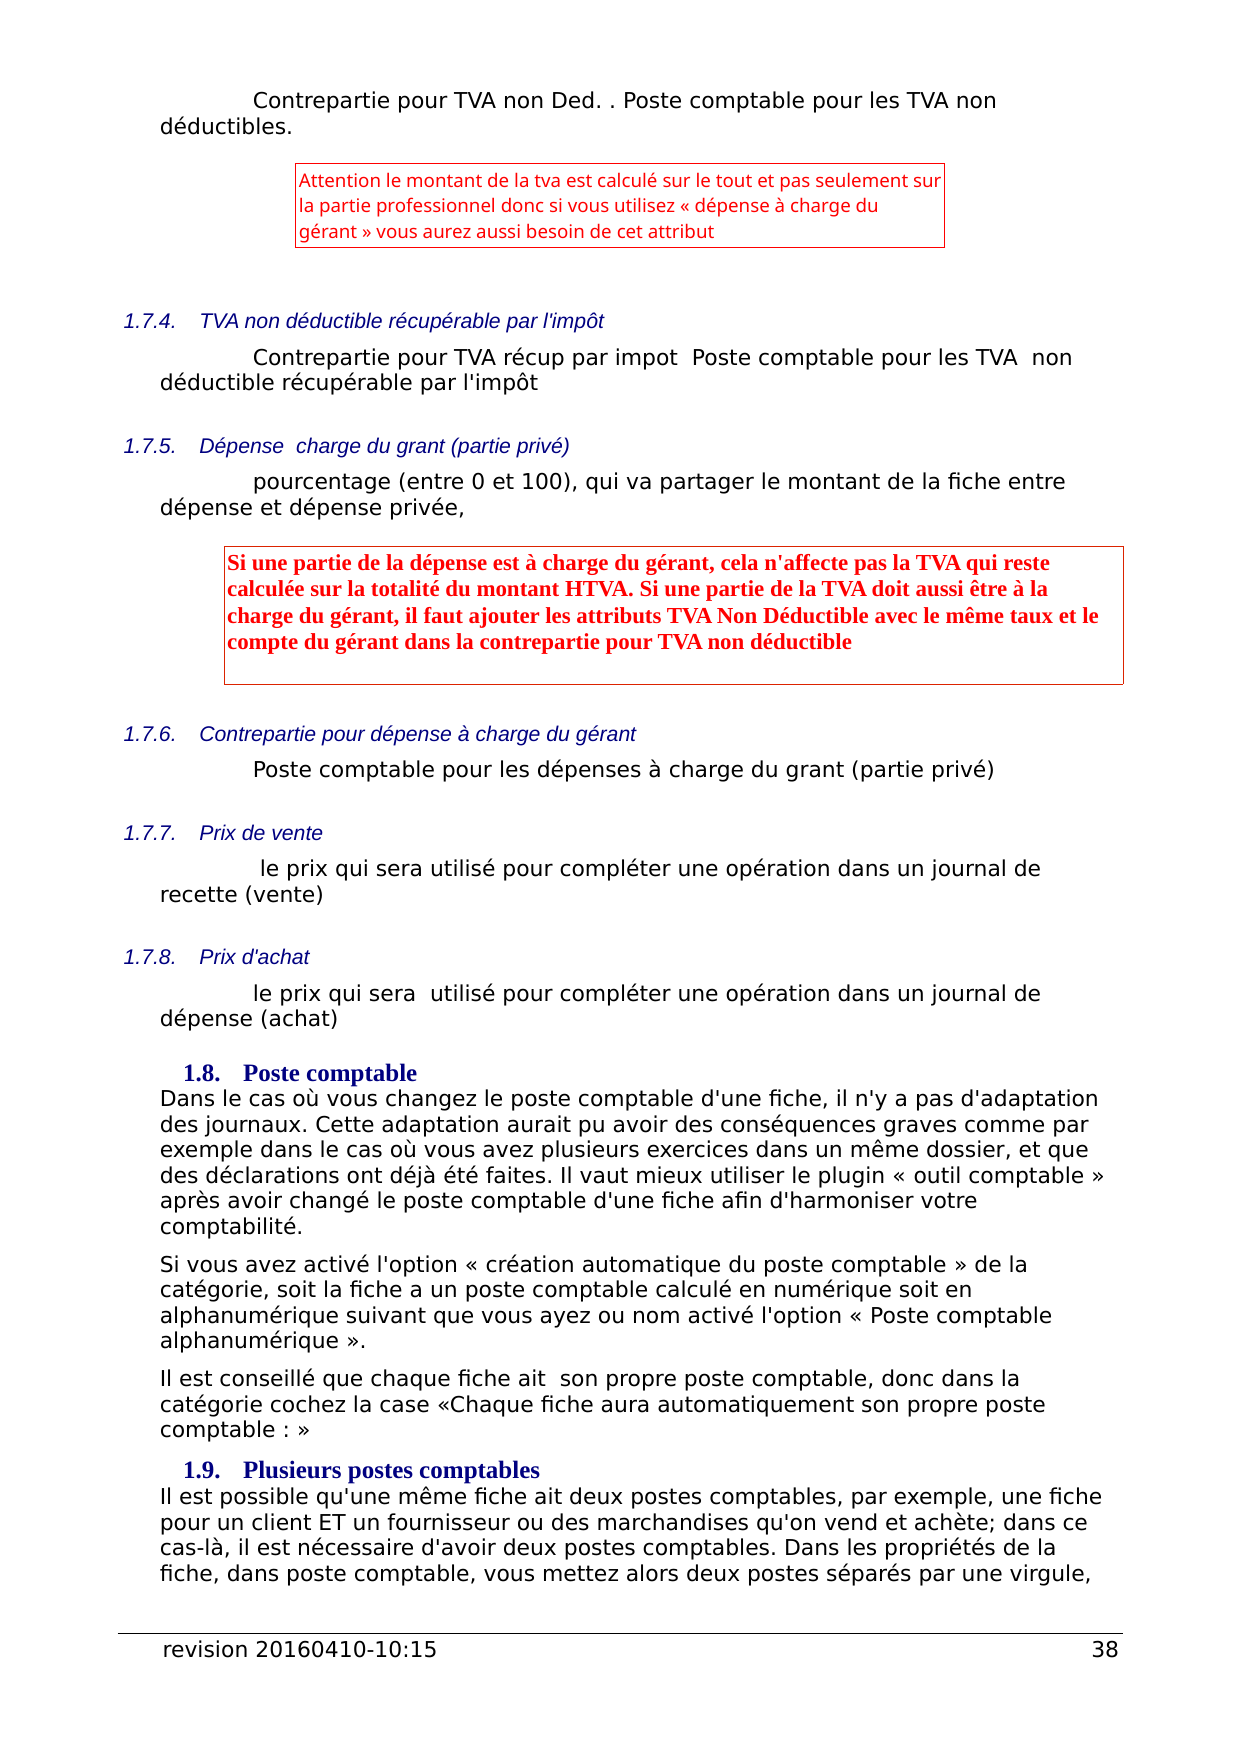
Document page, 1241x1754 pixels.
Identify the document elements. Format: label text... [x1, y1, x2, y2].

text Contrepartie pour TVA récup par impot Poste comptable pour les TVA non déductible récupérable par l'impôt [159, 345, 1123, 396]
subtitle Dépense charge du grant (partie privé) [117, 433, 1123, 458]
text Contrepartie pour TVA non Ded. . Poste comptable pour les TVA non déductibles. [159, 88, 1123, 139]
text le prix qui sera utilisé pour compléter une opération dans un journal de dépense (achat) [159, 981, 1123, 1032]
subtitle Contrepartie pour dépense à charge du gérant [117, 721, 1123, 746]
subtitle Poste comptable [177, 1058, 1123, 1086]
text pourcentage (entre 0 et 100), qui va partager le montant de la fiche entre dépense et dépense privée, [159, 469, 1123, 521]
subtitle Prix d'achat [117, 945, 1123, 969]
text Attention le montant de la tva est calculé sur le tout et pas seulement sur la partie professionnel donc si vous utilisez « dépense à charge du gérant » vous aurez aussi besoin de cet attribut [296, 164, 944, 247]
subtitle Plusieurs postes comptables [177, 1456, 1123, 1484]
text Il est conseillé que chaque fiche ait son propre poste comptable, donc dans la catégorie cochez la case «Chaque fiche aura automatiquement son propre poste comptable : » [159, 1367, 1123, 1443]
text Il est possible qu'une même fiche ait deux postes comptables, par exemple, une fiche pour un client ET un fournisseur ou des marchandises qu'on vend et achète; dans ce cas-là, il est nécessaire d'avoir deux postes comptables. Dans les propriétés de la fiche, dans poste comptable, vous mettez alors deux postes séparés par une virgule, [159, 1484, 1123, 1586]
text le prix qui sera utilisé pour compléter une opération dans un journal de recette (vente) [159, 856, 1123, 907]
subtitle TVA non déductible récupérable par l'impôt [117, 309, 1123, 333]
text Si vous avez activé l'option « création automatique du poste comptable » de la catégorie, soit la fiche a un poste comptable calculé en numérique soit en alphanumérique suivant que vous ayez ou nom activé l'option « Poste comptable alphanumérique ». [159, 1252, 1123, 1354]
text Poste comptable pour les dépenses à charge du grant (partie privé) [159, 757, 1123, 783]
subtitle Prix de vente [117, 820, 1123, 845]
text Dans le cas où vous changez le poste comptable d'une fiche, il n'y a pas d'adaptation des journaux. Cette adaptation aurait pu avoir des conséquences graves comme par exemple dans le cas où vous avez plusieurs exercices dans un même dossier, et que des déclarations ont déjà été faites. Il vaut mieux utiliser le plugin « outil comptable » après avoir changé le poste comptable d'une fiche afin d'harmoniser votre comptabilité. [159, 1086, 1123, 1239]
text Si une partie de la dépense est à charge du gérant, cela n'affecte pas la TVA qui reste calculée sur la totalité du montant HTVA. Si une partie de la TVA doit aussi être à la charge du gérant, il faut ajouter les attributs TVA Non Déductible avec le même taux et le compte du gérant dans la contrepartie pour TVA non déductible [225, 547, 1123, 654]
